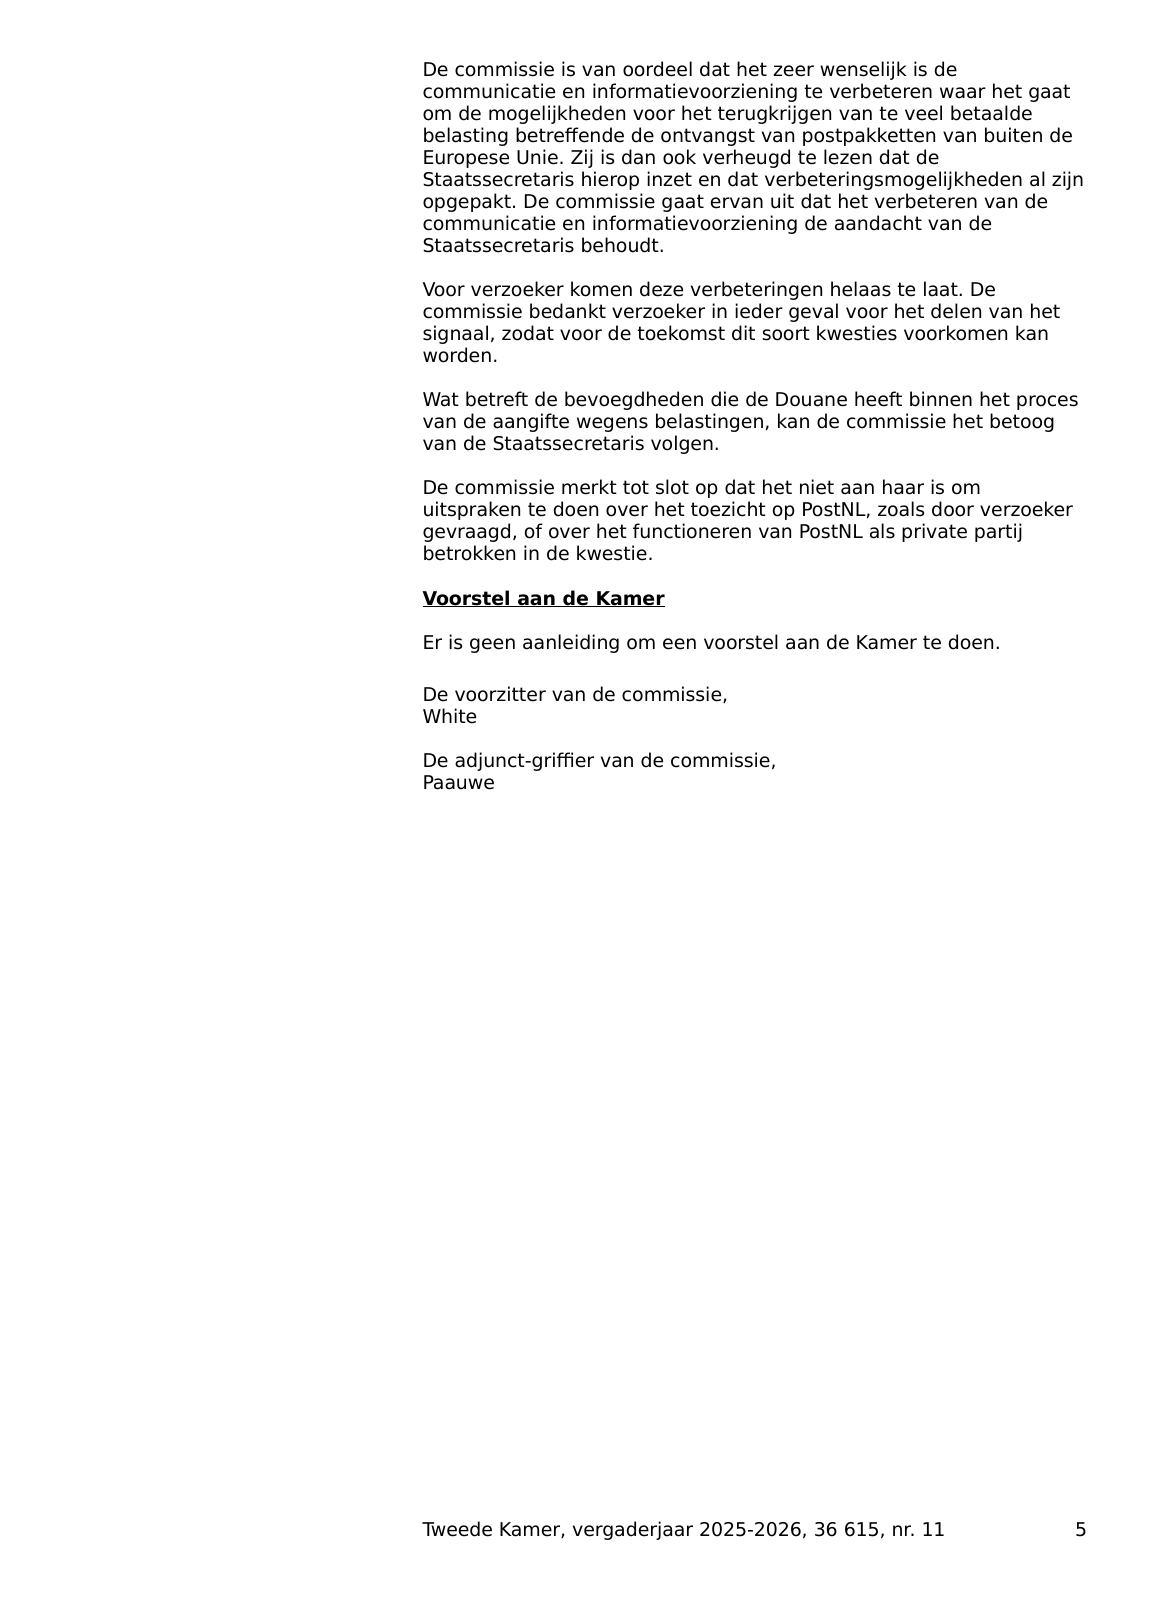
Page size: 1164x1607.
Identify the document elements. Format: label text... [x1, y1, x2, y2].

subtitle Voorstel aan de Kamer [422, 587, 1087, 609]
text De commissie is van oordeel dat het zeer wenselijk is de communicatie en informatievoorziening te verbeteren waar het gaat om de mogelijkheden voor het terugkrijgen van te veel betaalde belasting betreffende de ontvangst van postpakketten van buiten de Europese Unie. Zij is dan ook verheugd te lezen dat de Staatssecretaris hierop inzet en dat verbeteringsmogelijkheden al zijn opgepakt. De commissie gaat ervan uit dat het verbeteren van de communicatie en informatievoorziening de aandacht van de Staatssecretaris behoudt. [422, 59, 1087, 257]
text De adjunct-griffier van de commissie, Paauwe [422, 750, 1087, 794]
text Voor verzoeker komen deze verbeteringen helaas te laat. De commissie bedankt verzoeker in ieder geval voor het delen van het signaal, zodat voor de toekomst dit soort kwesties voorkomen kan worden. [422, 279, 1087, 367]
text Er is geen aanleiding om een voorstel aan de Kamer te doen. [422, 632, 1087, 653]
text De commissie merkt tot slot op dat het niet aan haar is om uitspraken te doen over het toezicht op PostNL, zoals door verzoeker gevraagd, of over het functioneren van PostNL als private partij betrokken in de kwestie. [422, 477, 1087, 565]
text De voorzitter van de commissie, White [422, 683, 1087, 727]
text Wat betreft de bevoegdheden die de Douane heeft binnen het proces van de aangifte wegens belastingen, kan de commissie het betoog van de Staatssecretaris volgen. [422, 389, 1087, 455]
